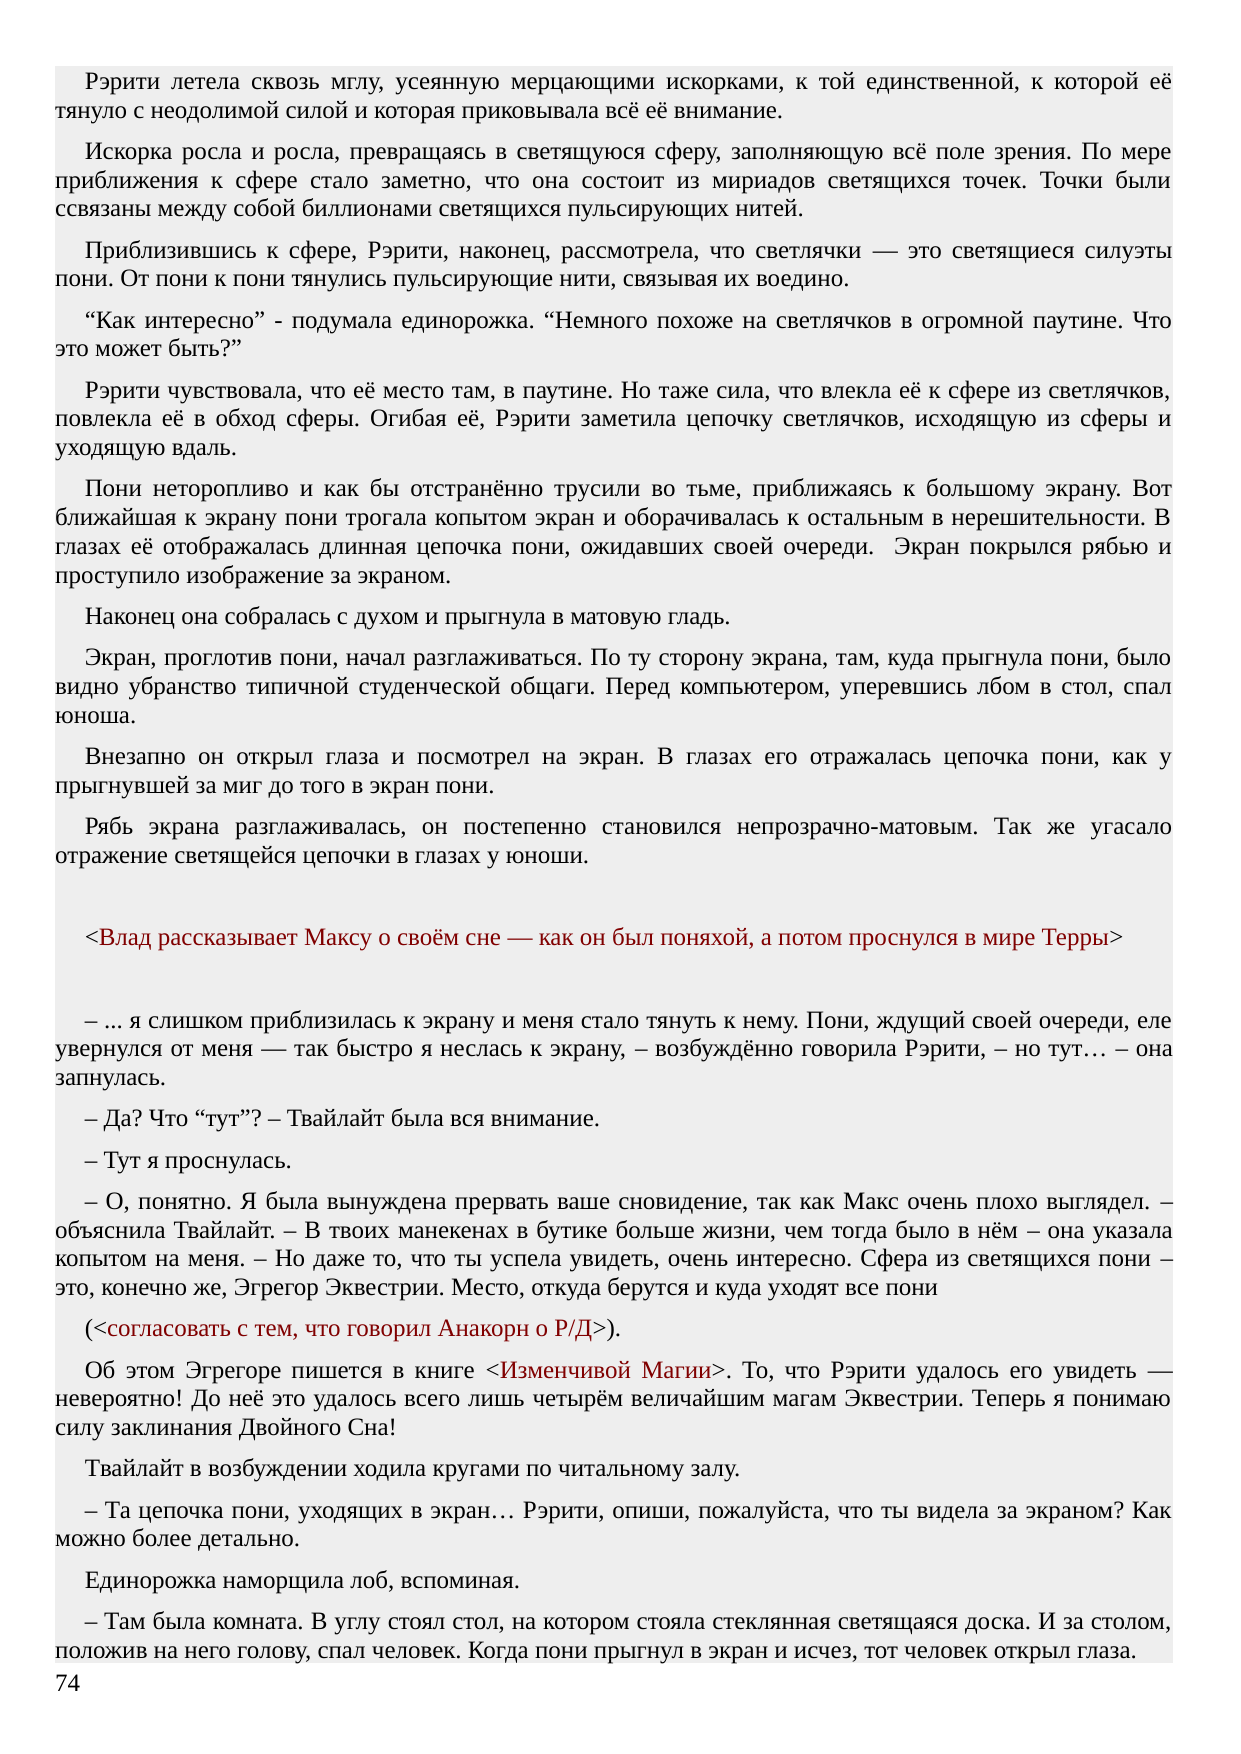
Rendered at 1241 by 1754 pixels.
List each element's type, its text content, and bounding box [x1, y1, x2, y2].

text Единорожка наморщила лоб, вспоминая. [55, 1565, 1173, 1593]
text Наконец она собралась с духом и прыгнула в матовую гладь. [55, 601, 1173, 630]
text Рябь экрана разглаживалась, он постепенно становился непрозрачно-матовым. Так же угасало отражение светящейся цепочки в глазах у юноши. [55, 811, 1173, 868]
text Твайлайт в возбуждении ходила кругами по читальному залу. [55, 1453, 1173, 1482]
text – Та цепочка пони, уходящих в экран… Рэрити, опиши, пожалуйста, что ты видела за экраном? Как можно более детально. [55, 1495, 1173, 1552]
text Пони неторопливо и как бы отстранённо трусили во тьме, приближаясь к большому экрану. Вот ближайшая к экрану пони трогала копытом экран и оборачивалась к остальным в нерешительности. В глазах её отображалась длинная цепочка пони, ожидавших своей очереди. Экран покрылся рябью и проступило изображение за экраном. [55, 473, 1173, 588]
text Об этом Эгрегоре пишется в книге <Изменчивой Магии>. То, что Рэрити удалось его увидеть — невероятно! До неё это удалось всего лишь четырём величайшим магам Эквестрии. Теперь я понимаю силу заклинания Двойного Сна! [55, 1355, 1173, 1441]
text Внезапно он открыл глаза и посмотрел на экран. В глазах его отражалась цепочка пони, как у прыгнувшей за миг до того в экран пони. [55, 741, 1173, 798]
text (<согласовать с тем, что говорил Анакорн о Р/Д>). [55, 1313, 1173, 1342]
text “Как интересно” - подумала единорожка. “Немного похоже на светлячков в огромной паутине. Что это может быть?” [55, 305, 1173, 362]
text Рэрити чувствовала, что её место там, в паутине. Но таже сила, что влекла её к сфере из светлячков, повлекла её в обход сферы. Огибая её, Рэрити заметила цепочку светлячков, исходящую из сферы и уходящую вдаль. [55, 375, 1173, 461]
text – Да? Что “тут”? – Твайлайт была вся внимание. [55, 1103, 1173, 1132]
text Искорка росла и росла, превращаясь в светящуюся сферу, заполняющую всё поле зрения. По мере приближения к сфере стало заметно, что она состоит из мириадов светящихся точек. Точки были ссвязаны между собой биллионами светящихся пульсирующих нитей. [55, 136, 1173, 222]
text Экран, проглотив пони, начал разглаживаться. По ту сторону экрана, там, куда прыгнула пони, было видно убранство типичной студенческой общаги. Перед компьютером, уперевшись лбом в стол, спал юноша. [55, 642, 1173, 728]
text – ... я слишком приблизилась к экрану и меня стало тянуть к нему. Пони, ждущий своей очереди, еле увернулся от меня — так быстро я неслась к экрану, – возбуждённо говорила Рэрити, – но тут… – она запнулась. [55, 1005, 1173, 1091]
text – О, понятно. Я была вынуждена прервать ваше сновидение, так как Макс очень плохо выглядел. – объяснила Твайлайт. – В твоих манекенах в бутике больше жизни, чем тогда было в нём – она указала копытом на меня. – Но даже то, что ты успела увидеть, очень интересно. Сфера из светящихся пони – это, конечно же, Эгрегор Эквестрии. Место, откуда берутся и куда уходят все пони [55, 1186, 1173, 1301]
text Приблизившись к сфере, Рэрити, наконец, рассмотрела, что светлячки — это светящиеся силуэты пони. От пони к пони тянулись пульсирующие нити, связывая их воедино. [55, 235, 1173, 292]
text – Тут я проснулась. [55, 1145, 1173, 1173]
text <Влад рассказывает Максу о своём сне — как он был поняхой, а потом проснулся в мире Терры> [55, 922, 1173, 951]
text Рэрити летела сквозь мглу, усеянную мерцающими искорками, к той единственной, к которой её тянуло с неодолимой силой и которая приковывала всё её внимание. [55, 66, 1173, 123]
text – Там была комната. В углу стоял стол, на котором стояла стеклянная светящаяся доска. И за столом, положив на него голову, спал человек. Когда пони прыгнул в экран и исчез, тот человек открыл глаза. [55, 1606, 1173, 1663]
